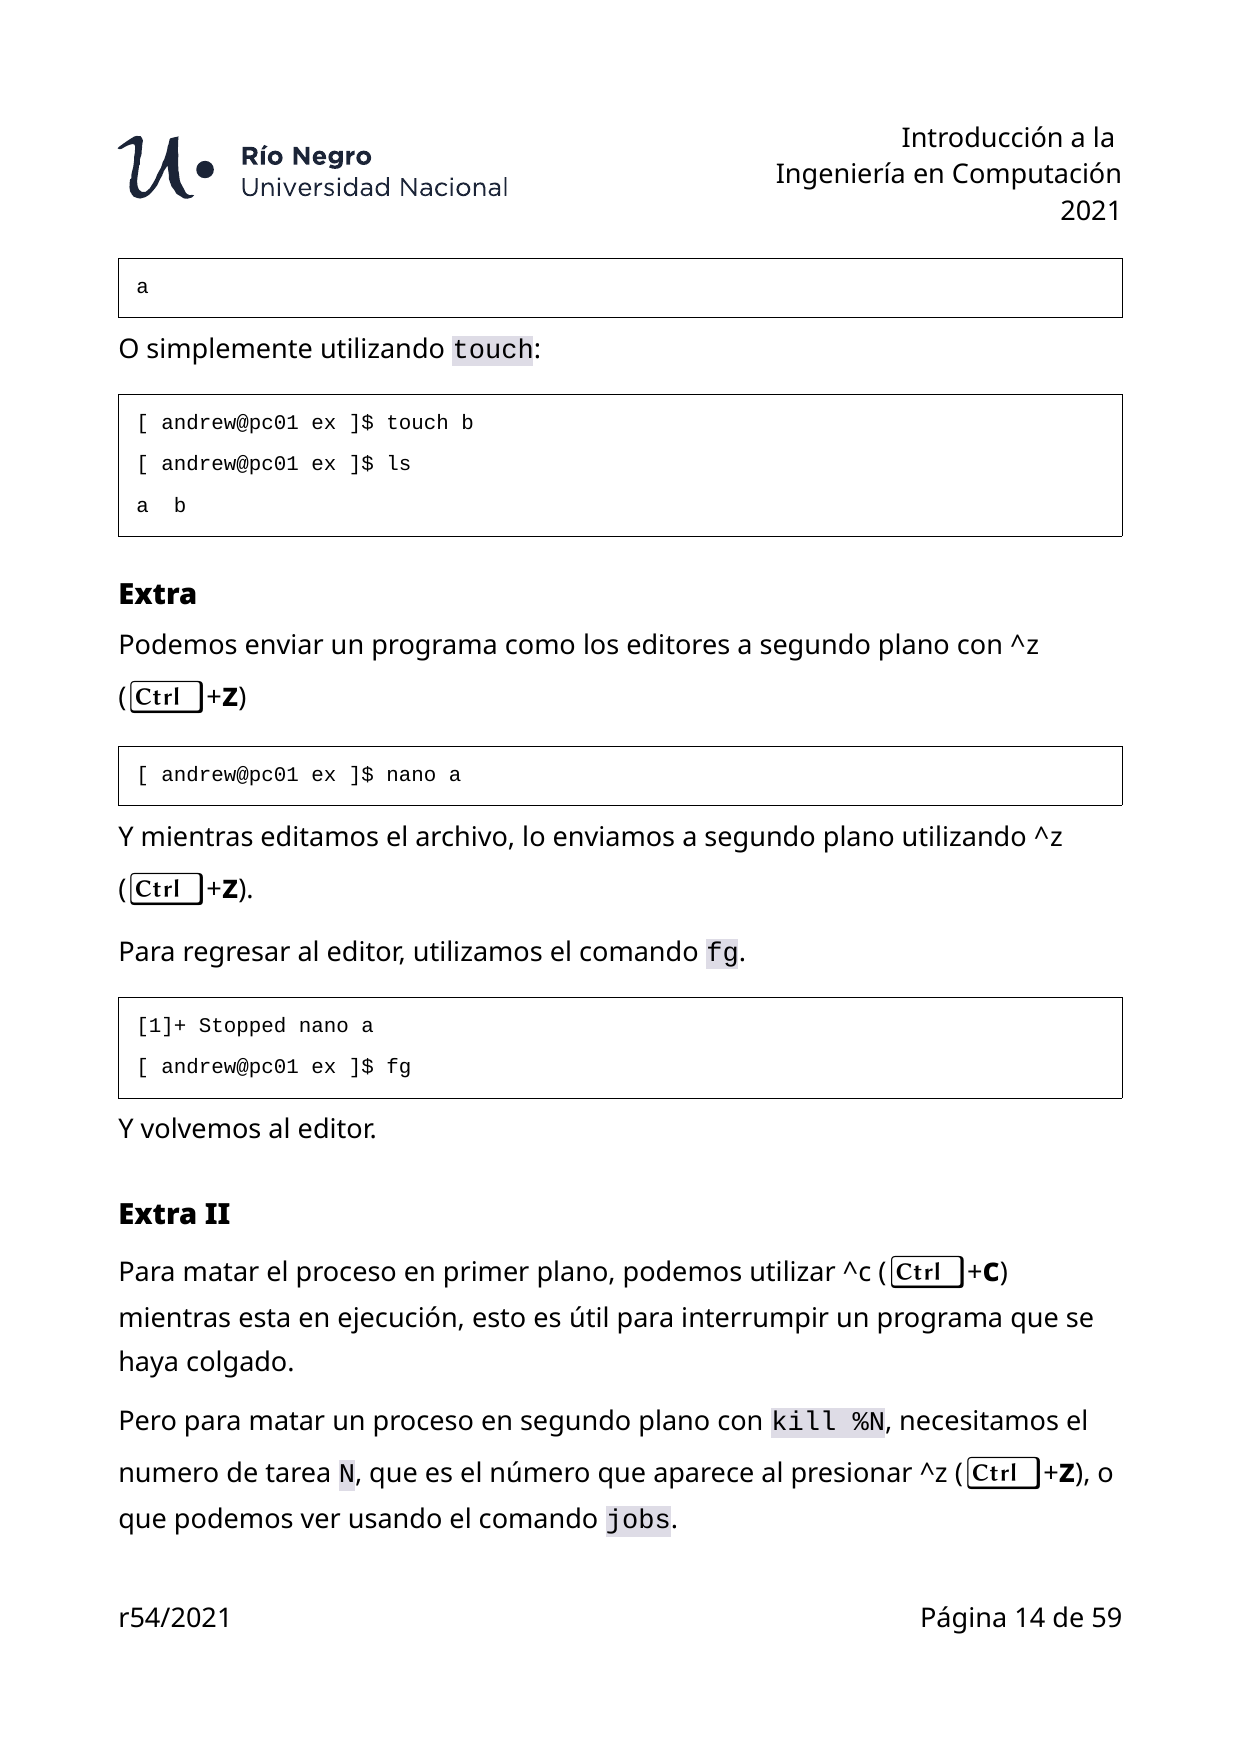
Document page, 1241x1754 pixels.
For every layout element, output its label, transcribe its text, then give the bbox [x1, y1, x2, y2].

text Y volvemos al editor. [118, 1109, 1122, 1146]
text a b [119, 477, 1122, 536]
text [ andrew@pc01 ex ]$ touch b [119, 395, 1122, 436]
text [ andrew@pc01 ex ]$ fg [119, 1038, 1122, 1098]
subtitle Extra II [118, 1193, 1122, 1233]
text a [119, 259, 1122, 317]
text [ andrew@pc01 ex ]$ nano a [119, 747, 1122, 805]
text Podemos enviar un programa como los editores a segundo plano con ^z (+z) [118, 625, 1122, 717]
text Pero para matar un proceso en segundo plano con kill %N, necesitamos el numero de tarea N, que es el número que aparece al presionar ^z (+z), o que podemos ver usando el comando jobs. [118, 1401, 1122, 1537]
text O simplemente utilizando touch: [118, 329, 1122, 366]
text [ andrew@pc01 ex ]$ ls [119, 436, 1122, 477]
text Para regresar al editor, utilizamos el comando fg. [118, 932, 1122, 969]
text Para matar el proceso en primer plano, podemos utilizar ^c (+c) mientras esta en ejecución, esto es útil para interrumpir un programa que se haya colgado. [118, 1246, 1122, 1379]
text Y mientras editamos el archivo, lo enviamos a segundo plano utilizando ^z (+z). [118, 817, 1122, 908]
subtitle Extra [118, 573, 1122, 613]
text [1]+ Stopped nano a [119, 998, 1122, 1038]
